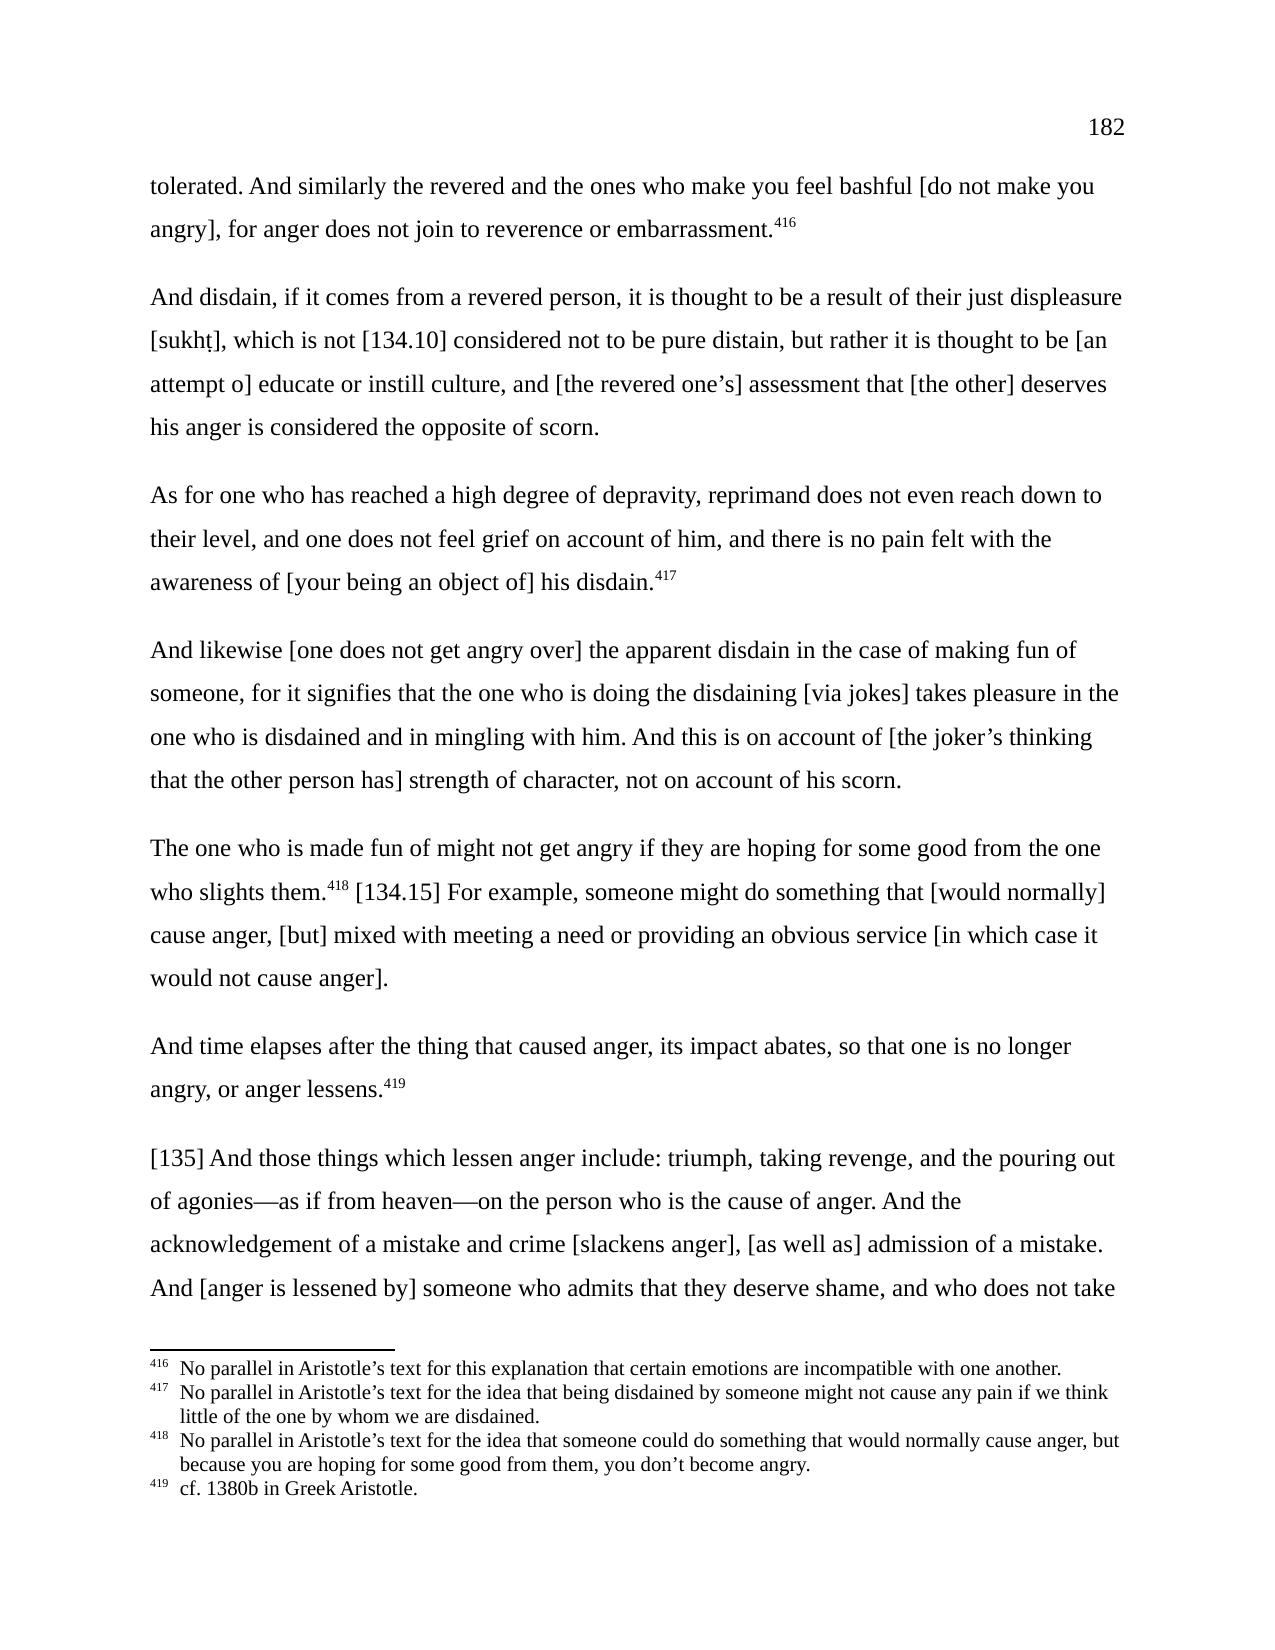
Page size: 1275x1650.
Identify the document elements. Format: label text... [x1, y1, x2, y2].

text [135] And those things which lessen anger include: triumph, taking revenge, and the pouring out of agonies—as if from heaven—on the person who is the cause of anger. And the acknowledgement of a mistake and crime [slackens anger], [as well as] admission of a mistake. And [anger is lessened by] someone who admits that they deserve shame, and who does not take [150, 1143, 1125, 1301]
text cf. 1380b in Greek Aristotle. [150, 1476, 1125, 1500]
text No parallel in Aristotle’s text for the idea that being disdained by someone might not cause any pain if we think little of the one by whom we are disdained. [150, 1380, 1125, 1428]
text No parallel in Aristotle’s text for the idea that someone could do something that would normally cause anger, but because you are hoping for some good from them, you don’t become angry. [150, 1428, 1125, 1476]
text The one who is made fun of might not get angry if they are hoping for some good from the one who slights them. [134.15] For example, someone might do something that [would normally] cause anger, [but] mixed with meeting a need or providing an obvious service [in which case it would not cause anger]. [150, 833, 1125, 992]
text As for one who has reached a high degree of depravity, reprimand does not even reach down to their level, and one does not feel grief on account of him, and there is no pain felt with the awareness of [your being an object of] his disdain. [150, 481, 1125, 596]
text And time elapses after the thing that caused anger, its impact abates, so that one is no longer angry, or anger lessens. [150, 1031, 1125, 1103]
text No parallel in Aristotle’s text for this explanation that certain emotions are incompatible with one another. [150, 1356, 1125, 1380]
text And disdain, if it comes from a revered person, it is thought to be a result of their just displeasure [sukhṭ], which is not [134.10] considered not to be pure distain, but rather it is thought to be [an attempt o] educate or instill culture, and [the revered one’s] assessment that [the other] deserves his anger is considered the opposite of scorn. [150, 282, 1125, 441]
text tolerated. And similarly the revered and the ones who make you feel bashful [do not make you angry], for anger does not join to reverence or embarrassment. [150, 171, 1125, 243]
text And likewise [one does not get angry over] the apparent disdain in the case of making fun of someone, for it signifies that the one who is doing the disdaining [via jokes] takes pleasure in the one who is disdained and in mingling with him. And this is on account of [the joker’s thinking that the other person has] strength of character, not on account of his scorn. [150, 635, 1125, 793]
